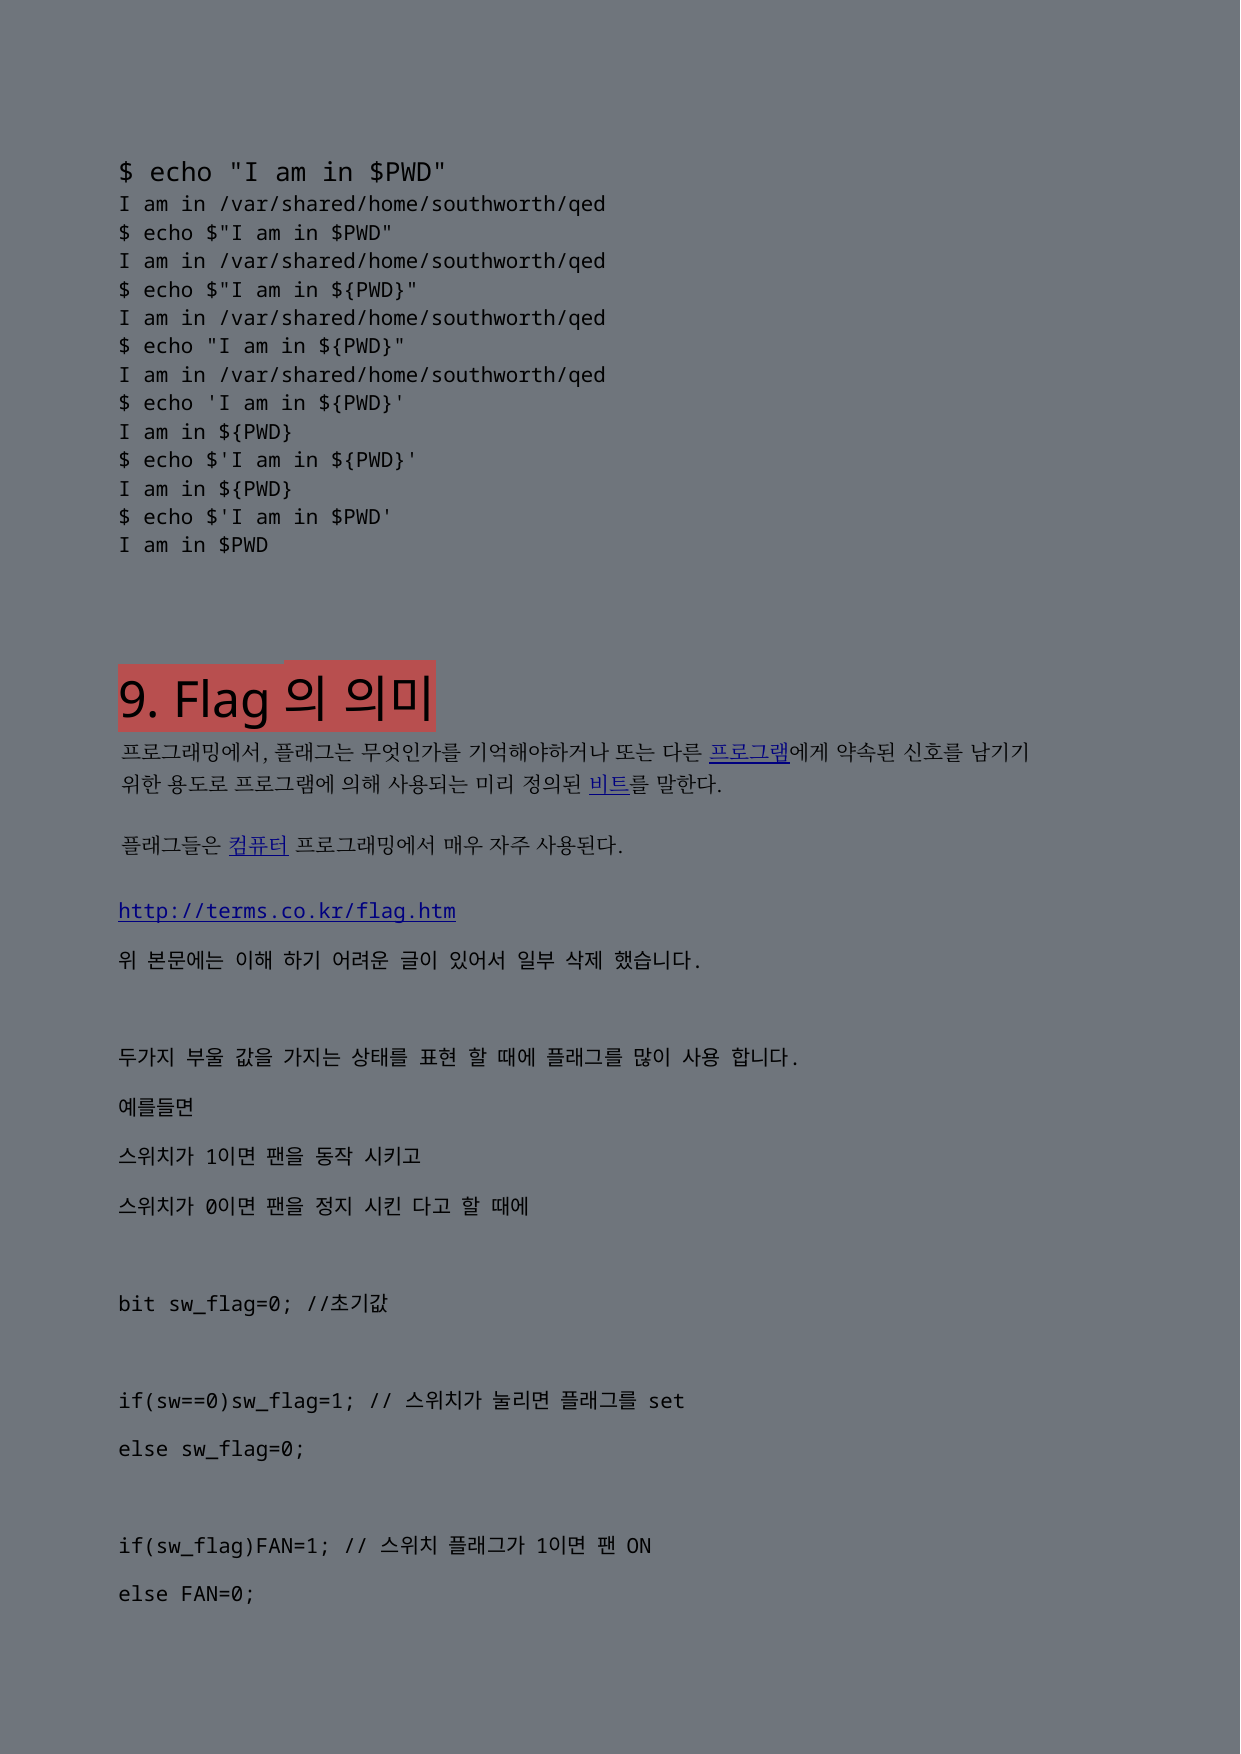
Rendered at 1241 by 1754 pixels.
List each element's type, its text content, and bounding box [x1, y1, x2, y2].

text I am in /var/shared/home/southworth/qed [118, 303, 1122, 332]
text I am in /var/shared/home/southworth/qed [118, 246, 1122, 275]
text 두가지 부울 값을 가지는 상태를 표현 할 때에 플래그를 많이 사용 합니다. [118, 1041, 1122, 1072]
text I am in ${PWD} [118, 474, 1122, 502]
text $ echo $'I am in ${PWD}' [118, 445, 1122, 474]
text 예를들면 [118, 1091, 1122, 1121]
text 스위치가 1이면 팬을 동작 시키고 [118, 1140, 1122, 1171]
text $ echo $'I am in $PWD' [118, 502, 1122, 531]
text 위 본문에는 이해 하기 어려운 글이 있어서 일부 삭제 했습니다. [118, 944, 1122, 974]
text I am in /var/shared/home/southworth/qed [118, 189, 1122, 218]
text if(sw_flag)FAN=1; // 스위치 플래그가 1이면 팬 ON [118, 1529, 1122, 1560]
text $ echo $"I am in ${PWD}" [118, 275, 1122, 303]
text I am in /var/shared/home/southworth/qed [118, 360, 1122, 388]
text if(sw==0)sw_flag=1; // 스위치가 눌리면 플래그를 set [118, 1384, 1122, 1415]
text else FAN=0; [118, 1579, 1122, 1608]
text 스위치가 0이면 팬을 정지 시킨 다고 할 때에 [118, 1190, 1122, 1220]
text I am in $PWD [118, 531, 1122, 559]
text $ echo "I am in ${PWD}" [118, 332, 1122, 360]
text bit sw_flag=0; //초기값 [118, 1287, 1122, 1318]
text $ echo "I am in $PWD" [118, 154, 1122, 189]
text $ echo $"I am in $PWD" [118, 218, 1122, 246]
text else sw_flag=0; [118, 1434, 1122, 1463]
text http://terms.co.kr/flag.htm [118, 896, 1122, 925]
text I am in ${PWD} [118, 417, 1122, 445]
table_header 프로그래밍에서, 플래그는 무엇인가를 기억해야하거나 또는 다른 프로그램에게 약속된 신호를 남기기 위한 용도로 프로그램에 의해 사용되는 미리 정의된 비트를 말한다. 플래그들은 컴퓨터 프로그래밍에서 매우 자주 사용된다. [118, 733, 1056, 892]
text $ echo 'I am in ${PWD}' [118, 388, 1122, 417]
text 9. Flag 의 의미 [118, 660, 1122, 732]
